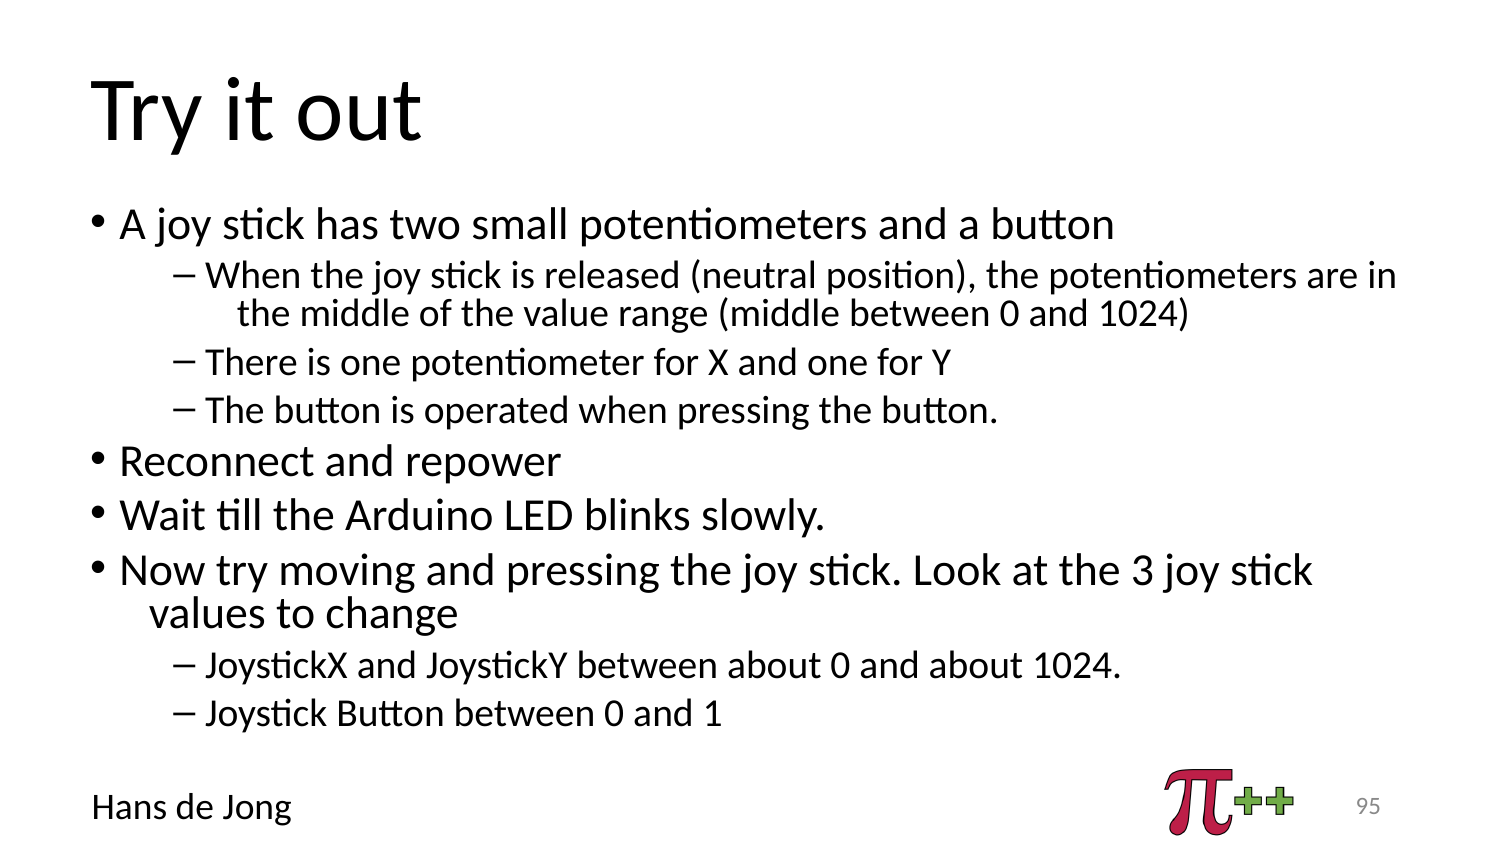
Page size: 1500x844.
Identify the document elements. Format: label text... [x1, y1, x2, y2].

text_box 95 [1340, 782, 1426, 827]
list A joy stick has two small potentiometers and a button When the joy stick is released (neutral position), the potentiometers are in the middle of the value range (middle between 0 and 1024) There is one potentiometer for X and one for Y The button is operated when pressing the button. Reconnect and repower Wait till the Arduino LED blinks slowly. Now try moving and pressing the joy stick. Look at the 3 joy stick values to change JoystickX and JoystickY between about 0 and about 1024. Joystick Button between 0 and 1 [75, 196, 1426, 754]
title Try it out [75, 33, 1426, 175]
